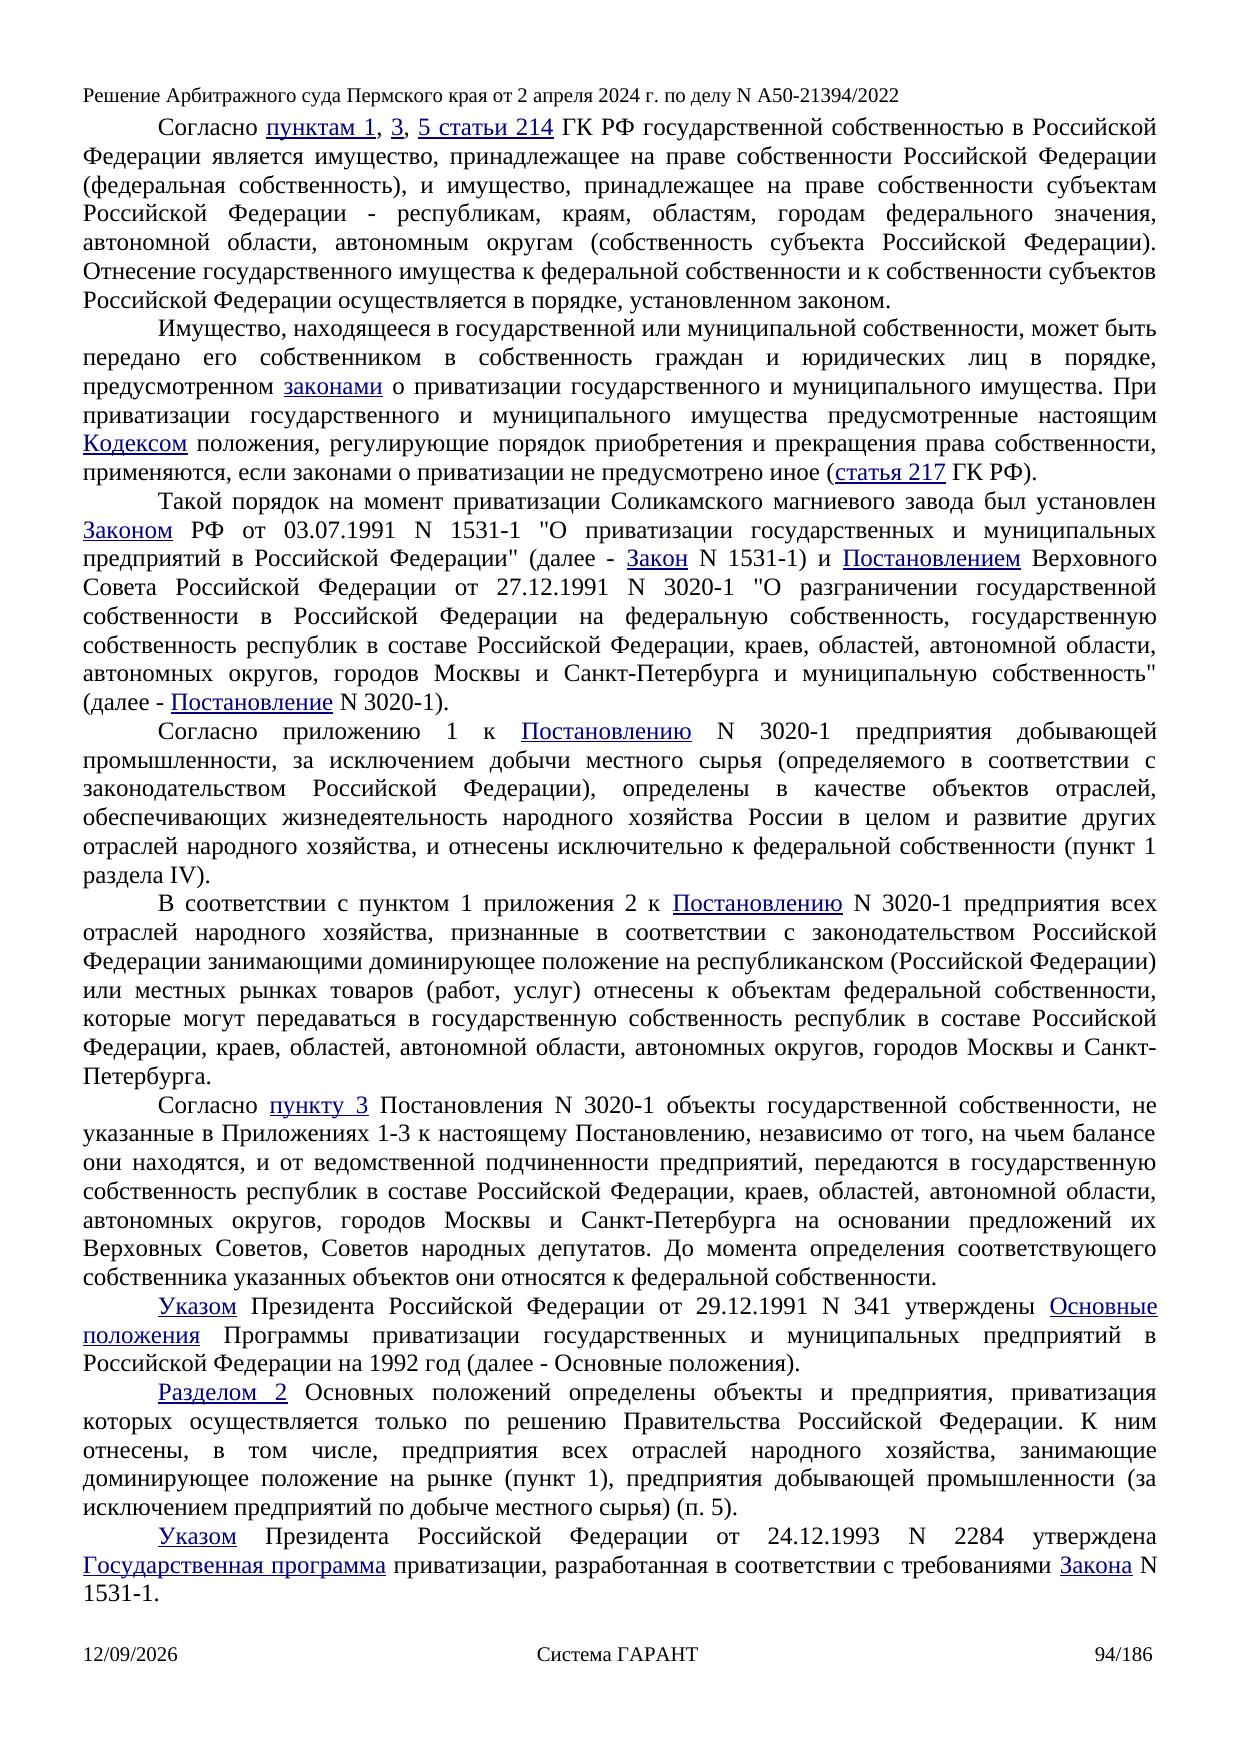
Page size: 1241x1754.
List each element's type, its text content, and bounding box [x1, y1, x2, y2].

text Указом Президента Российской Федерации от 24.12.1993 N 2284 утверждена Государственная программа приватизации, разработанная в соответствии с требованиями Закона N 1531-1. [83, 1521, 1157, 1607]
text Такой порядок на момент приватизации Соликамского магниевого завода был установлен Законом РФ от 03.07.1991 N 1531-1 "О приватизации государственных и муниципальных предприятий в Российской Федерации" (далее - Закон N 1531-1) и Постановлением Верховного Совета Российской Федерации от 27.12.1991 N 3020-1 "О разграничении государственной собственности в Российской Федерации на федеральную собственность, государственную собственность республик в составе Российской Федерации, краев, областей, автономной области, автономных округов, городов Москвы и Санкт-Петербурга и муниципальную собственность" (далее - Постановление N 3020-1). [83, 486, 1157, 716]
text В соответствии с пунктом 1 приложения 2 к Постановлению N 3020-1 предприятия всех отраслей народного хозяйства, признанные в соответствии с законодательством Российской Федерации занимающими доминирующее положение на республиканском (Российской Федерации) или местных рынках товаров (работ, услуг) отнесены к объектам федеральной собственности, которые могут передаваться в государственную собственность республик в составе Российской Федерации, краев, областей, автономной области, автономных округов, городов Москвы и Санкт-Петербурга. [83, 888, 1157, 1090]
text Согласно пунктам 1, 3, 5 статьи 214 ГК РФ государственной собственностью в Российской Федерации является имущество, принадлежащее на праве собственности Российской Федерации (федеральная собственность), и имущество, принадлежащее на праве собственности субъектам Российской Федерации - республикам, краям, областям, городам федерального значения, автономной области, автономным округам (собственность субъекта Российской Федерации). Отнесение государственного имущества к федеральной собственности и к собственности субъектов Российской Федерации осуществляется в порядке, установленном законом. [83, 112, 1157, 313]
text Согласно приложению 1 к Постановлению N 3020-1 предприятия добывающей промышленности, за исключением добычи местного сырья (определяемого в соответствии с законодательством Российской Федерации), определены в качестве объектов отраслей, обеспечивающих жизнедеятельность народного хозяйства России в целом и развитие других отраслей народного хозяйства, и отнесены исключительно к федеральной собственности (пункт 1 раздела IV). [83, 716, 1157, 888]
text Указом Президента Российской Федерации от 29.12.1991 N 341 утверждены Основные положения Программы приватизации государственных и муниципальных предприятий в Российской Федерации на 1992 год (далее - Основные положения). [83, 1291, 1157, 1377]
text Согласно пункту 3 Постановления N 3020-1 объекты государственной собственности, не указанные в Приложениях 1-3 к настоящему Постановлению, независимо от того, на чьем балансе они находятся, и от ведомственной подчиненности предприятий, передаются в государственную собственность республик в составе Российской Федерации, краев, областей, автономной области, автономных округов, городов Москвы и Санкт-Петербурга на основании предложений их Верховных Советов, Советов народных депутатов. До момента определения соответствующего собственника указанных объектов они относятся к федеральной собственности. [83, 1090, 1157, 1291]
text Разделом 2 Основных положений определены объекты и предприятия, приватизация которых осуществляется только по решению Правительства Российской Федерации. К ним отнесены, в том числе, предприятия всех отраслей народного хозяйства, занимающие доминирующее положение на рынке (пункт 1), предприятия добывающей промышленности (за исключением предприятий по добыче местного сырья) (п. 5). [83, 1377, 1157, 1521]
text Имущество, находящееся в государственной или муниципальной собственности, может быть передано его собственником в собственность граждан и юридических лиц в порядке, предусмотренном законами о приватизации государственного и муниципального имущества. При приватизации государственного и муниципального имущества предусмотренные настоящим Кодексом положения, регулирующие порядок приобретения и прекращения права собственности, применяются, если законами о приватизации не предусмотрено иное (статья 217 ГК РФ). [83, 313, 1157, 486]
